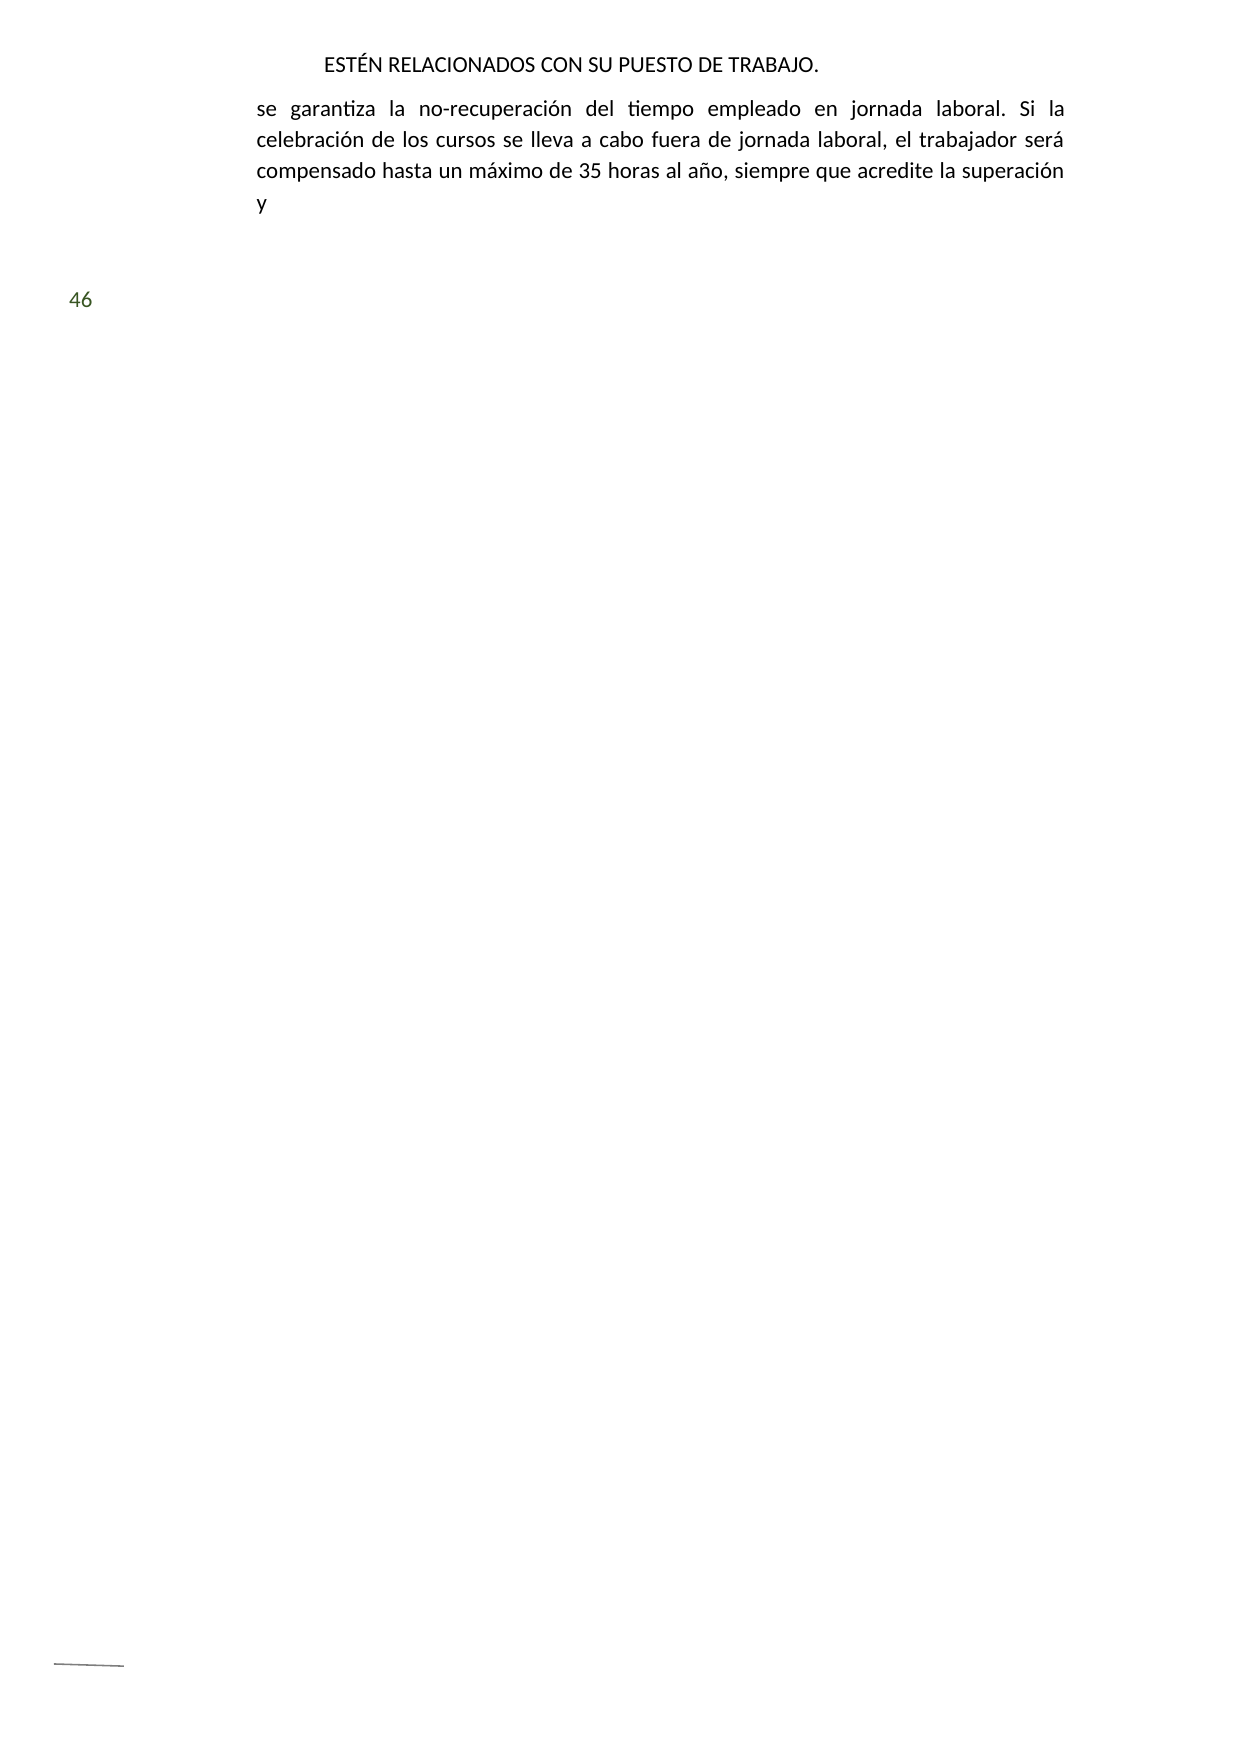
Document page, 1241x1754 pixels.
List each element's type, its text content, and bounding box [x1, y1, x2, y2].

list ESTÉN RELACIONADOS CON SU PUESTO DE TRABAJO. [286, 50, 1066, 78]
text se garantiza la no-recuperación del tiempo empleado en jornada laboral. Si la celebración de los cursos se lleva a cabo fuera de jornada laboral, el trabajador será compensado hasta un máximo de 35 horas al año, siempre que acredite la superación y [256, 94, 1066, 216]
text 46 [69, 286, 1066, 312]
